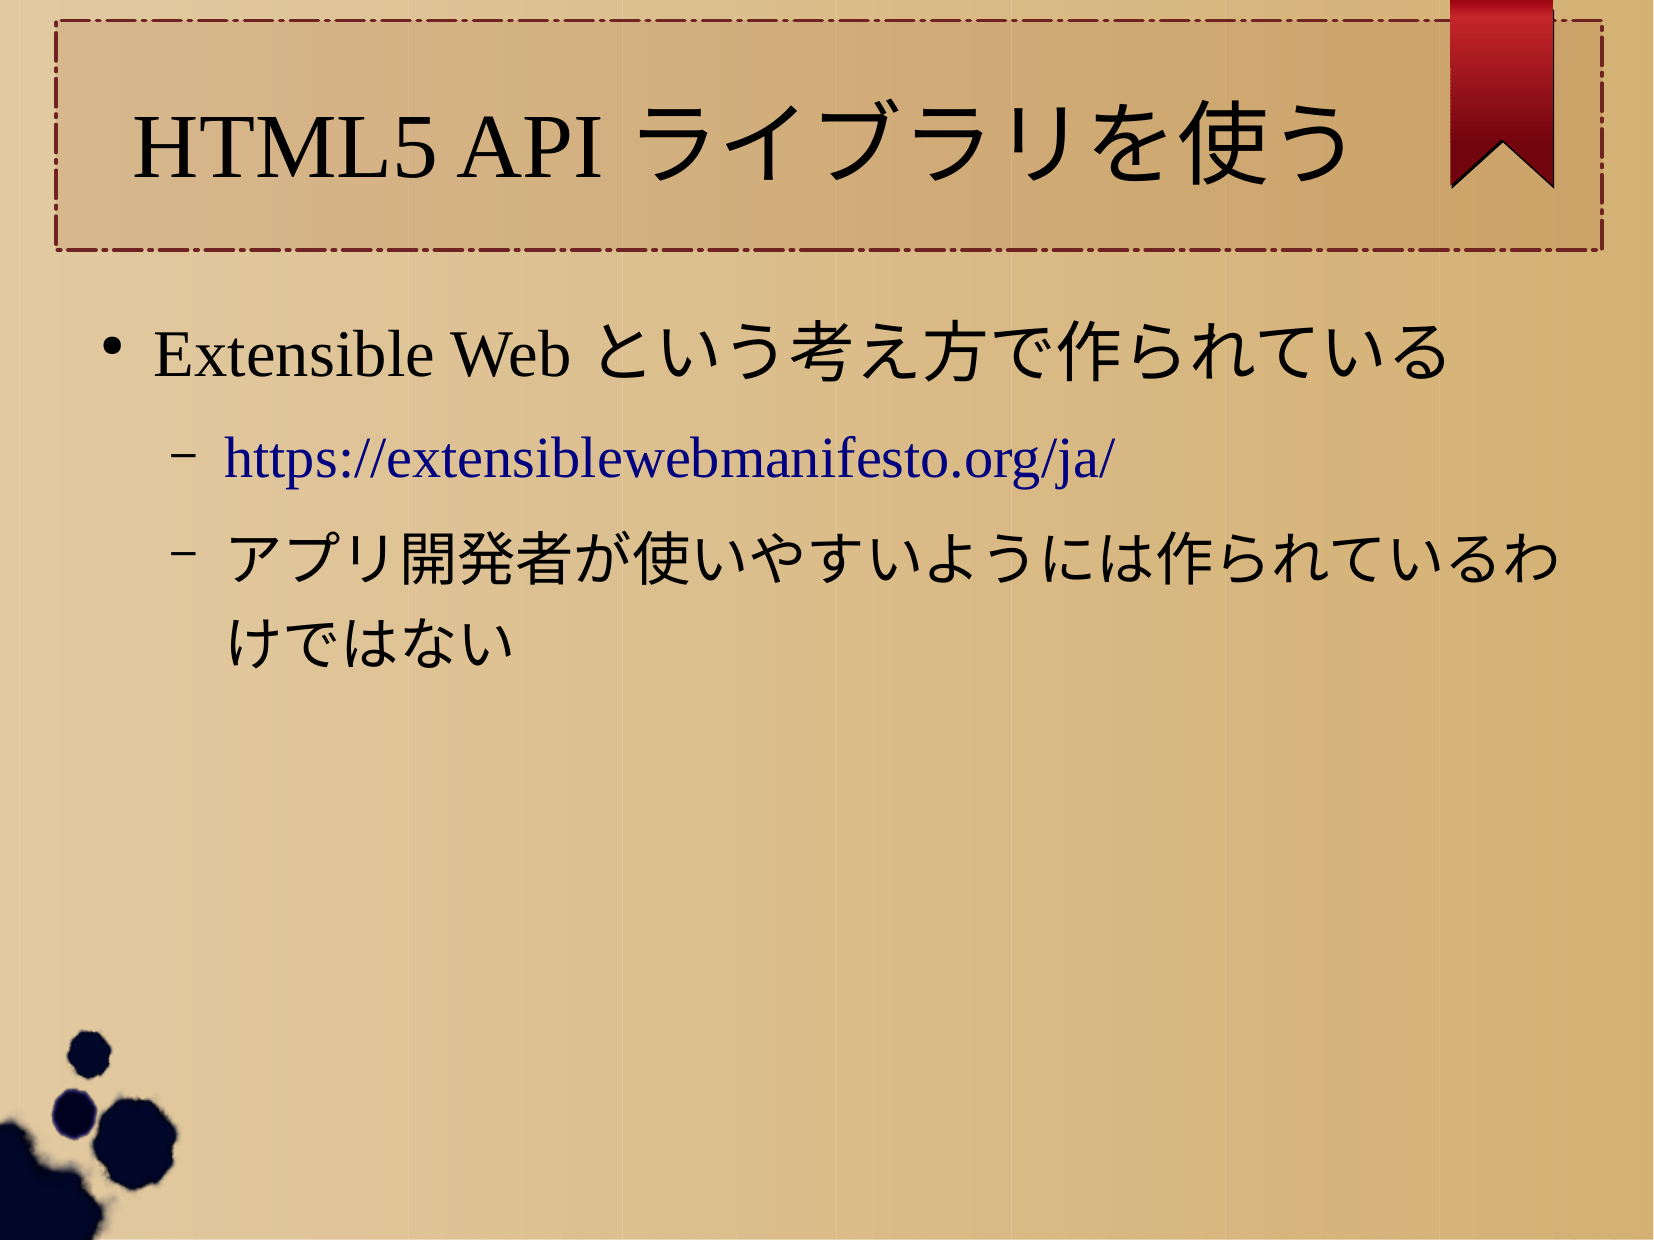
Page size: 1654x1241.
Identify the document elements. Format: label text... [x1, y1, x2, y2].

title HTML5 API ライブラリを使う [82, 47, 1412, 229]
list Extensible Web という考え方で作られている https://extensiblewebmanifesto.org/ja/ アプリ開発者が使いやすいようには作られているわけではない [82, 299, 1571, 1019]
